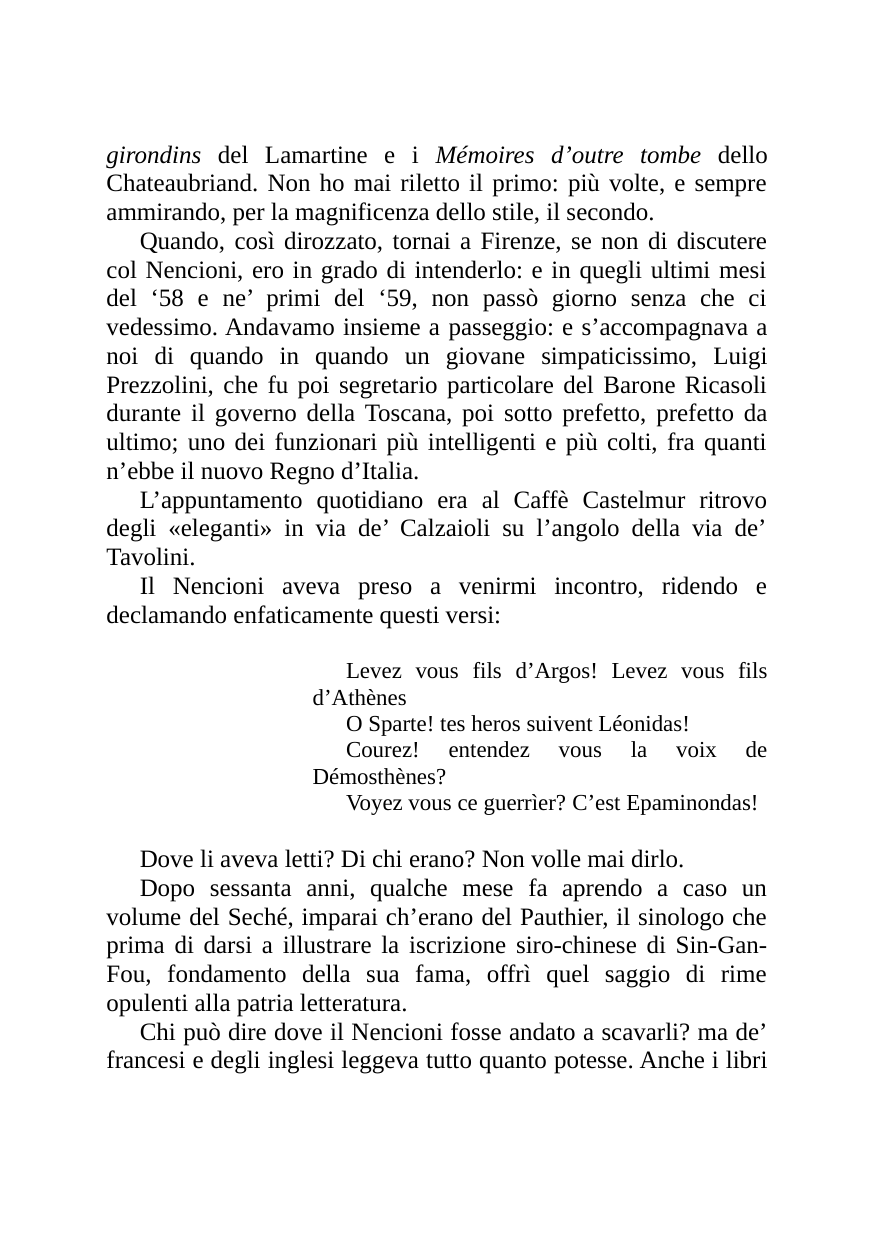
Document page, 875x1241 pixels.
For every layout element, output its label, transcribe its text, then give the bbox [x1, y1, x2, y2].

text L’appuntamento quotidiano era al Caffè Castelmur ritrovo degli «eleganti» in via de’ Calzaioli su l’angolo della via de’ Tavolini. [106, 485, 768, 571]
text Voyez vous ce guerrìer? C’est Epaminondas! [312, 789, 768, 815]
text Chi può dire dove il Nencioni fosse andato a scavarli? ma de’ francesi e degli inglesi leggeva tutto quanto potesse. Anche i libri [106, 1017, 768, 1074]
text Quando, così dirozzato, tornai a Firenze, se non di discutere col Nencioni, ero in grado di intenderlo: e in quegli ultimi mesi del ‘58 e ne’ primi del ‘59, non passò giorno senza che ci vedessimo. Andavamo insieme a passeggio: e s’accompagnava a noi di quando in quando un giovane simpaticissimo, Luigi Prezzolini, che fu poi segretario particolare del Barone Ricasoli durante il governo della Toscana, poi sotto prefetto, prefetto da ultimo; uno dei funzionari più intelligenti e più colti, fra quanti n’ebbe il nuovo Regno d’Italia. [106, 226, 768, 485]
text Courez! entendez vous la voix de Démosthènes? [312, 736, 768, 789]
text girondins del Lamartine e i Mémoires d’outre tombe dello Chateaubriand. Non ho mai riletto il primo: più volte, e sempre ammirando, per la magnificenza dello stile, il secondo. [106, 140, 768, 226]
text Dove li aveva letti? Di chi erano? Non volle mai dirlo. [106, 844, 768, 873]
text O Sparte! tes heros suivent Léonidas! [312, 710, 768, 736]
text Dopo sessanta anni, qualche mese fa aprendo a caso un volume del Seché, imparai ch’erano del Pauthier, il sinologo che prima di darsi a illustrare la iscrizione siro-chinese di Sin-Gan-Fou, fondamento della sua fama, offrì quel saggio di rime opulenti alla patria letteratura. [106, 873, 768, 1017]
text Il Nencioni aveva preso a venirmi incontro, ridendo e declamando enfaticamente questi versi: [106, 571, 768, 628]
text Levez vous fils d’Argos! Levez vous fils d’Athènes [312, 657, 768, 710]
